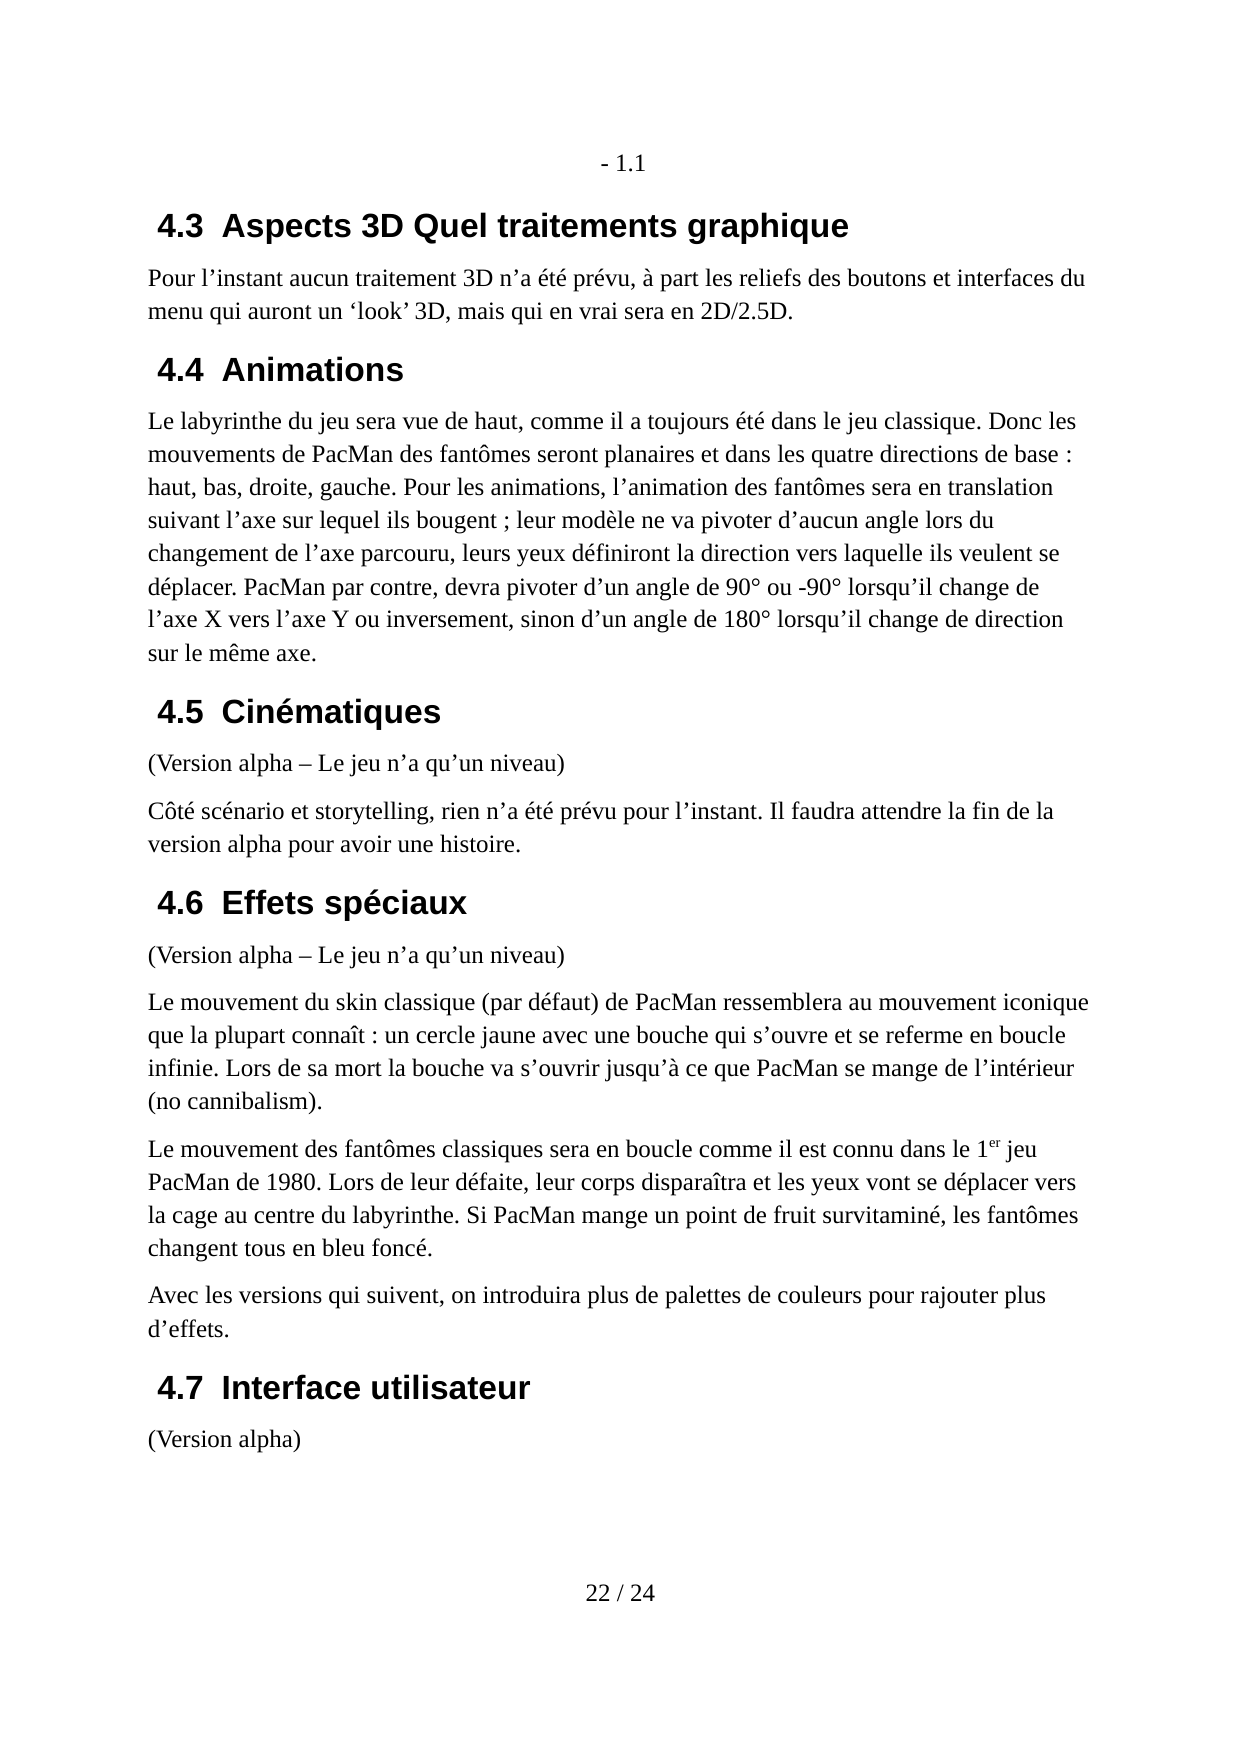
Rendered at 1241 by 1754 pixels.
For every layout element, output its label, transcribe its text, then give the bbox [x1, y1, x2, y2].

text (Version alpha) [148, 1424, 1093, 1453]
text (Version alpha – Le jeu n’a qu’un niveau) [148, 748, 1093, 777]
text Côté scénario et storytelling, rien n’a été prévu pour l’instant. Il faudra attendre la fin de la version alpha pour avoir une histoire. [148, 796, 1093, 858]
text Le labyrinthe du jeu sera vue de haut, comme il a toujours été dans le jeu classique. Donc les mouvements de PacMan des fantômes seront planaires et dans les quatre directions de base : haut, bas, droite, gauche. Pour les animations, l’animation des fantômes sera en translation suivant l’axe sur lequel ils bougent ; leur modèle ne va pivoter d’aucun angle lors du changement de l’axe parcouru, leurs yeux définiront la direction vers laquelle ils veulent se déplacer. PacMan par contre, devra pivoter d’un angle de 90° ou -90° lorsqu’il change de l’axe X vers l’axe Y ou inversement, sinon d’un angle de 180° lorsqu’il change de direction sur le même axe. [148, 406, 1093, 666]
text Le mouvement du skin classique (par défaut) de PacMan ressemblera au mouvement iconique que la plupart connaît : un cercle jaune avec une bouche qui s’ouvre et se referme en boucle infinie. Lors de sa mort la bouche va s’ouvrir jusqu’à ce que PacMan se mange de l’intérieur (no cannibalism). [148, 987, 1093, 1115]
text Le mouvement des fantômes classiques sera en boucle comme il est connu dans le 1er jeu PacMan de 1980. Lors de leur défaite, leur corps disparaîtra et les yeux vont se déplacer vers la cage au centre du labyrinthe. Si PacMan mange un point de fruit survitaminé, les fantômes changent tous en bleu foncé. [148, 1134, 1093, 1262]
text (Version alpha – Le jeu n’a qu’un niveau) [148, 940, 1093, 968]
text Avec les versions qui suivent, on introduira plus de palettes de couleurs pour rajouter plus d’effets. [148, 1281, 1093, 1342]
subtitle Aspects 3D Quel traitements graphique [148, 206, 1093, 244]
subtitle Interface utilisateur [148, 1367, 1093, 1406]
text Pour l’instant aucun traitement 3D n’a été prévu, à part les reliefs des boutons et interfaces du menu qui auront un ‘look’ 3D, mais qui en vrai sera en 2D/2.5D. [148, 263, 1093, 324]
subtitle Animations [148, 349, 1093, 388]
subtitle Effets spéciaux [148, 883, 1093, 921]
subtitle Cinématiques [148, 691, 1093, 730]
